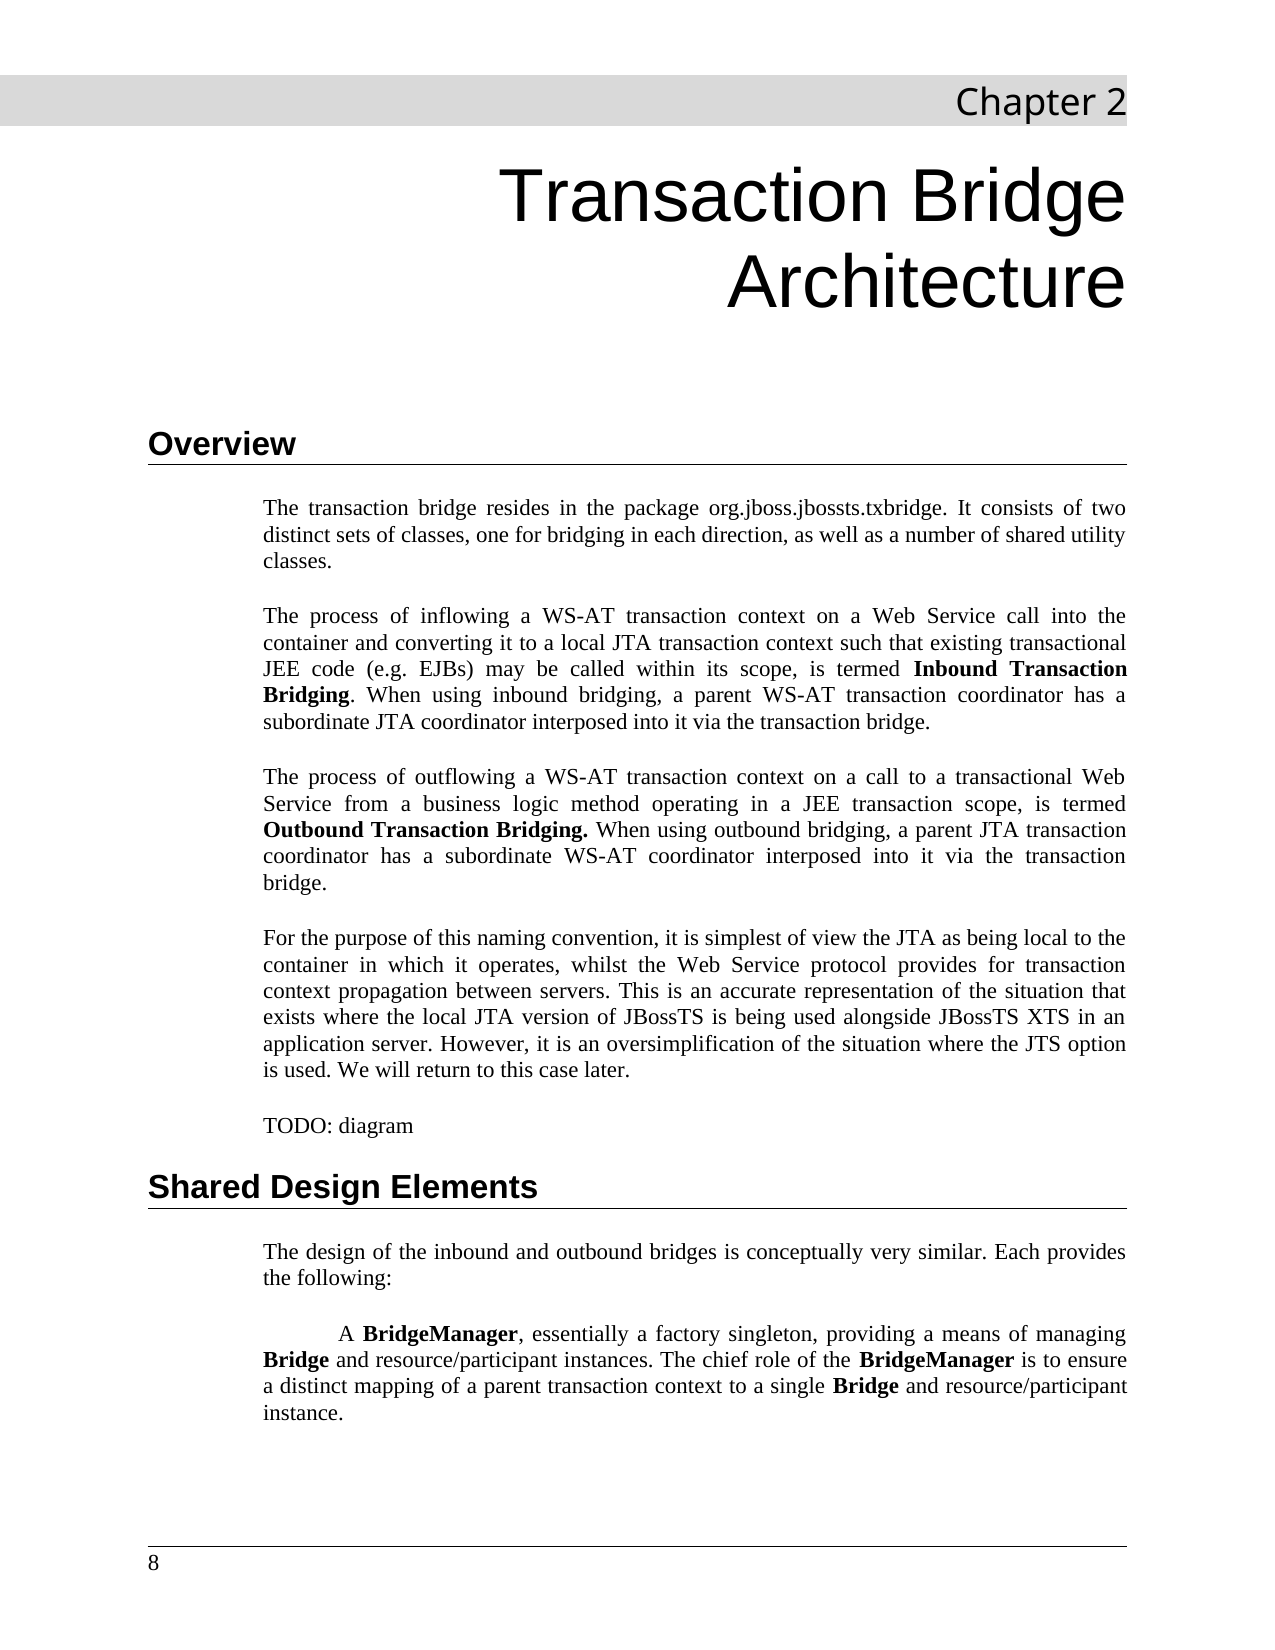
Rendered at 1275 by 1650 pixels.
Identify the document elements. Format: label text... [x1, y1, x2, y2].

text The design of the inbound and outbound bridges is conceptually very similar. Each provides the following: [263, 1238, 1127, 1291]
subtitle Overview [148, 423, 1127, 464]
text A BridgeManager, essentially a factory singleton, providing a means of managing Bridge and resource/participant instances. The chief role of the BridgeManager is to ensure a distinct mapping of a parent transaction context to a single Bridge and resource/participant instance. [263, 1320, 1127, 1425]
text For the purpose of this naming convention, it is simplest of view the JTA as being local to the container in which it operates, whilst the Web Service protocol provides for transaction context propagation between servers. This is an accurate representation of the situation that exists where the local JTA version of JBossTS is being used alongside JBossTS XTS in an application server. However, it is an oversimplification of the situation where the JTS option is used. We will return to this case later. [263, 924, 1127, 1082]
title Transaction Bridge Architecture [263, 151, 1127, 323]
text TODO: diagram [263, 1112, 1127, 1138]
text The process of outflowing a WS-AT transaction context on a call to a transactional Web Service from a business logic method operating in a JEE transaction scope, is termed Outbound Transaction Bridging. When using outbound bridging, a parent JTA transaction coordinator has a subordinate WS-AT coordinator interposed into it via the transaction bridge. [263, 763, 1127, 895]
text The process of inflowing a WS-AT transaction context on a Web Service call into the container and converting it to a local JTA transaction context such that existing transactional JEE code (e.g. EJBs) may be called within its scope, is termed Inbound Transaction Bridging. When using inbound bridging, a parent WS-AT transaction coordinator has a subordinate JTA coordinator interposed into it via the transaction bridge. [263, 602, 1127, 734]
subtitle Shared Design Elements [148, 1167, 1127, 1208]
text The transaction bridge resides in the package org.jboss.jbossts.txbridge. It consists of two distinct sets of classes, one for bridging in each direction, as well as a number of shared utility classes. [263, 494, 1127, 573]
